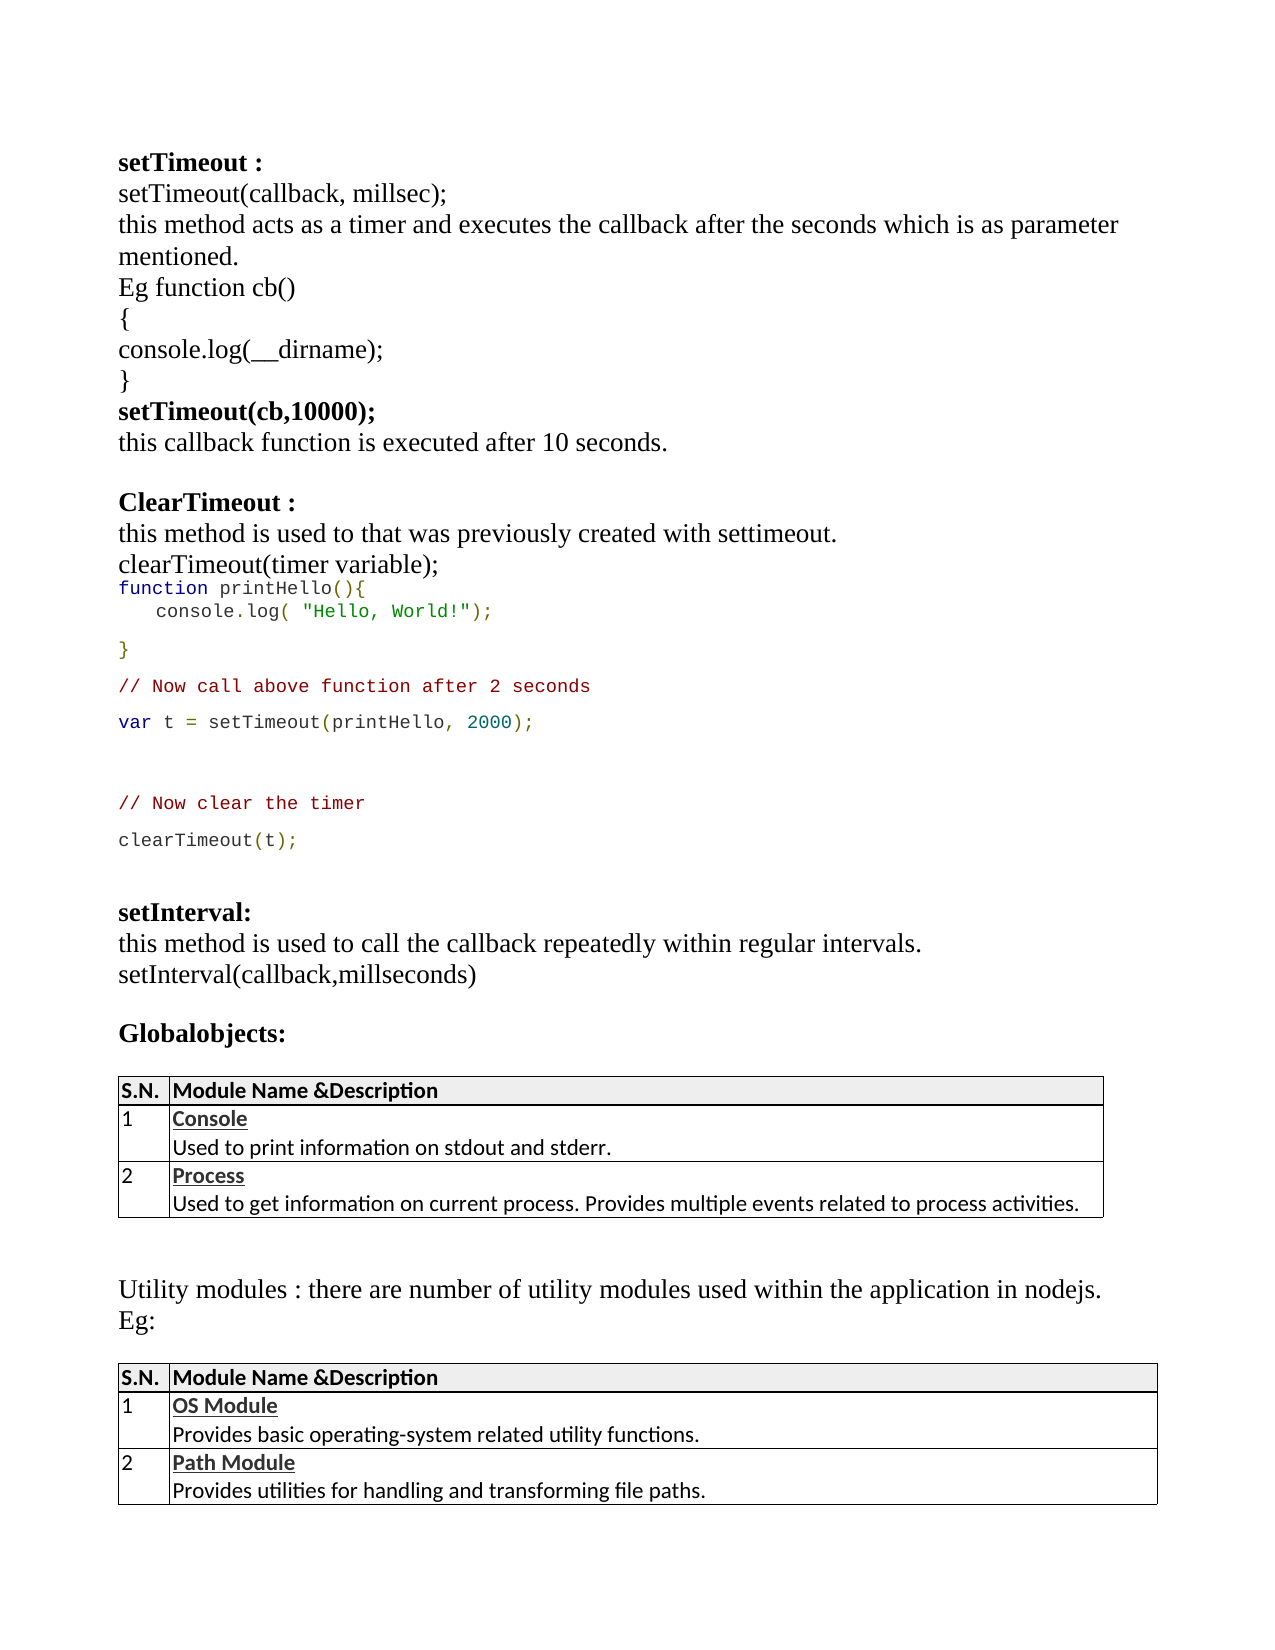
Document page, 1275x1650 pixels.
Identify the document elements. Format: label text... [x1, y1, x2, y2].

text setTimeout : [118, 146, 1157, 177]
table_cell 2 [119, 1162, 169, 1217]
text setInterval: [118, 896, 1157, 927]
text var t = setTimeout(printHello, 2000); [118, 713, 1157, 734]
text ClearTimeout : [118, 486, 1157, 517]
text console.log(__dirname); [118, 333, 1157, 364]
table_header S.N. [119, 1077, 169, 1104]
text { [118, 302, 1157, 333]
table_cell 2 [119, 1449, 169, 1504]
text Eg function cb() [118, 271, 1157, 302]
text // Now clear the timer [118, 794, 1157, 815]
table_cell 1 [119, 1393, 169, 1448]
table_header Module Name &Description [170, 1077, 1103, 1104]
table_cell Path Module Provides utilities for handling and transforming file paths. [170, 1449, 1157, 1504]
text Utility modules : there are number of utility modules used within the application in nodejs. [118, 1273, 1157, 1304]
text setInterval(callback,millseconds) [118, 958, 1157, 989]
text setTimeout(callback, millsec); this method acts as a timer and executes the callback after the seconds which is as parameter mentioned. [118, 177, 1157, 271]
table_header S.N. [119, 1364, 169, 1391]
text clearTimeout(timer variable); [118, 548, 1157, 579]
text this method is used to that was previously created with settimeout. [118, 517, 1157, 548]
table_header Module Name &Description [170, 1364, 1157, 1391]
table_cell OS Module Provides basic operating-system related utility functions. [170, 1393, 1157, 1448]
text this callback function is executed after 10 seconds. [118, 426, 1157, 458]
table_cell Process Used to get information on current process. Provides multiple events related to process activities. [170, 1162, 1103, 1217]
text setTimeout(cb,10000); [118, 395, 1157, 426]
text // Now call above function after 2 seconds [118, 676, 1157, 698]
text this method is used to call the callback repeatedly within regular intervals. [118, 927, 1157, 958]
table_cell 1 [119, 1106, 169, 1161]
text } [118, 639, 1157, 661]
table_cell Console Used to print information on stdout and stderr. [170, 1106, 1103, 1161]
text function printHello(){ [118, 579, 1157, 600]
text } [118, 364, 1157, 395]
text console.log( "Hello, World!"); [118, 600, 1157, 624]
text Globalobjects: [118, 1017, 1157, 1048]
text clearTimeout(t); [118, 831, 1157, 852]
text Eg: [118, 1304, 1157, 1335]
